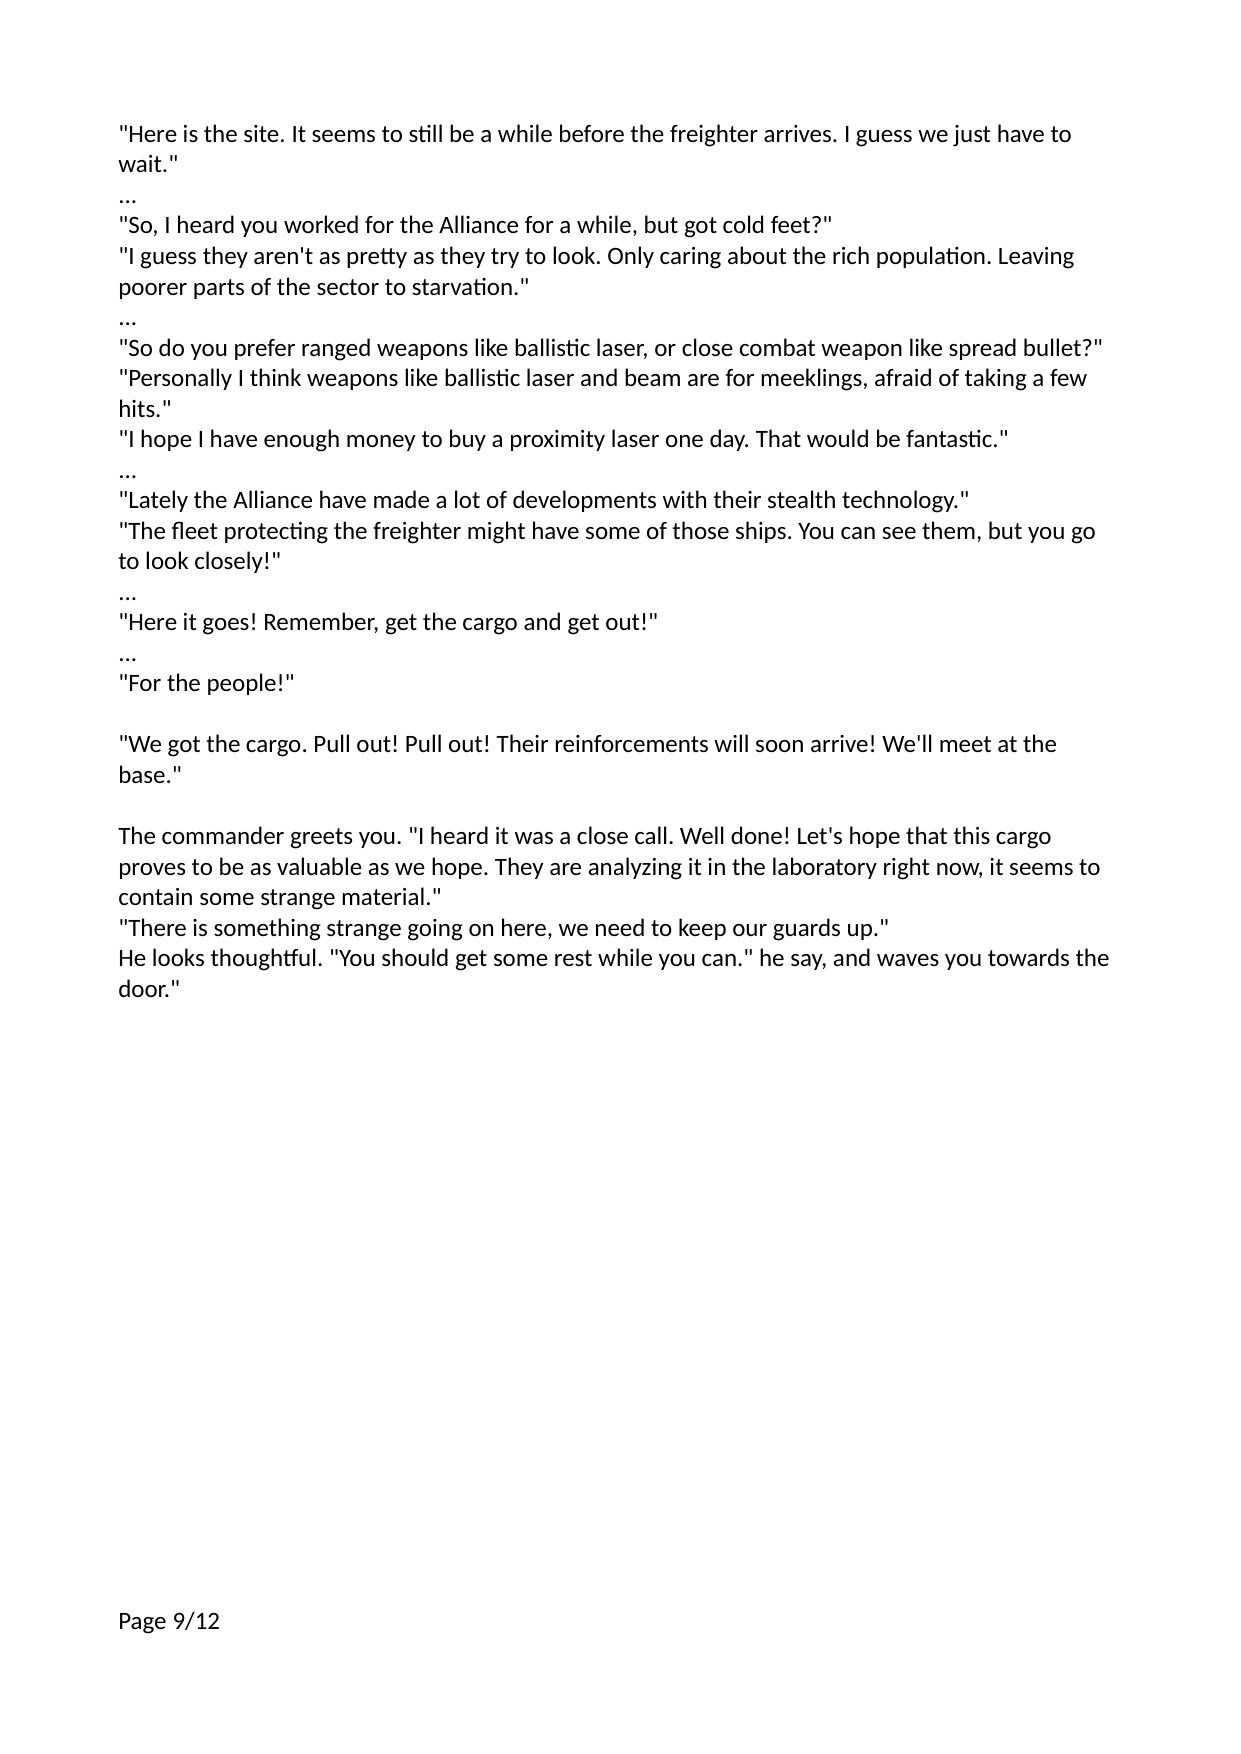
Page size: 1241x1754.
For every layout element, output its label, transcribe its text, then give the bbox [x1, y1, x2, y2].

text "We got the cargo. Pull out! Pull out! Their reinforcements will soon arrive! We'll meet at the base." [118, 728, 1122, 789]
text "So, I heard you worked for the Alliance for a while, but got cold feet?" [118, 210, 1122, 240]
text "Personally I think weapons like ballistic laser and beam are for meeklings, afraid of taking a few hits." [118, 362, 1122, 423]
text ... [118, 637, 1122, 667]
text ... [118, 576, 1122, 606]
text "So do you prefer ranged weapons like ballistic laser, or close combat weapon like spread bullet?" [118, 332, 1122, 362]
text "For the people!" [118, 667, 1122, 698]
text "Here is the site. It seems to still be a while before the freighter arrives. I guess we just have to wait." [118, 118, 1122, 179]
text ... [118, 301, 1122, 332]
text "I guess they aren't as pretty as they try to look. Only caring about the rich population. Leaving poorer parts of the sector to starvation." [118, 240, 1122, 301]
text "Here it goes! Remember, get the cargo and get out!" [118, 606, 1122, 637]
text ... [118, 179, 1122, 210]
text ... [118, 454, 1122, 484]
text "Lately the Alliance have made a lot of developments with their stealth technology." [118, 484, 1122, 515]
text "I hope I have enough money to buy a proximity laser one day. That would be fantastic." [118, 423, 1122, 454]
text "There is something strange going on here, we need to keep our guards up." [118, 912, 1122, 942]
text The commander greets you. "I heard it was a close call. Well done! Let's hope that this cargo proves to be as valuable as we hope. They are analyzing it in the laboratory right now, it seems to contain some strange material." [118, 820, 1122, 912]
text He looks thoughtful. "You should get some rest while you can." he say, and waves you towards the door." [118, 942, 1122, 1003]
text "The fleet protecting the freighter might have some of those ships. You can see them, but you go to look closely!" [118, 515, 1122, 576]
